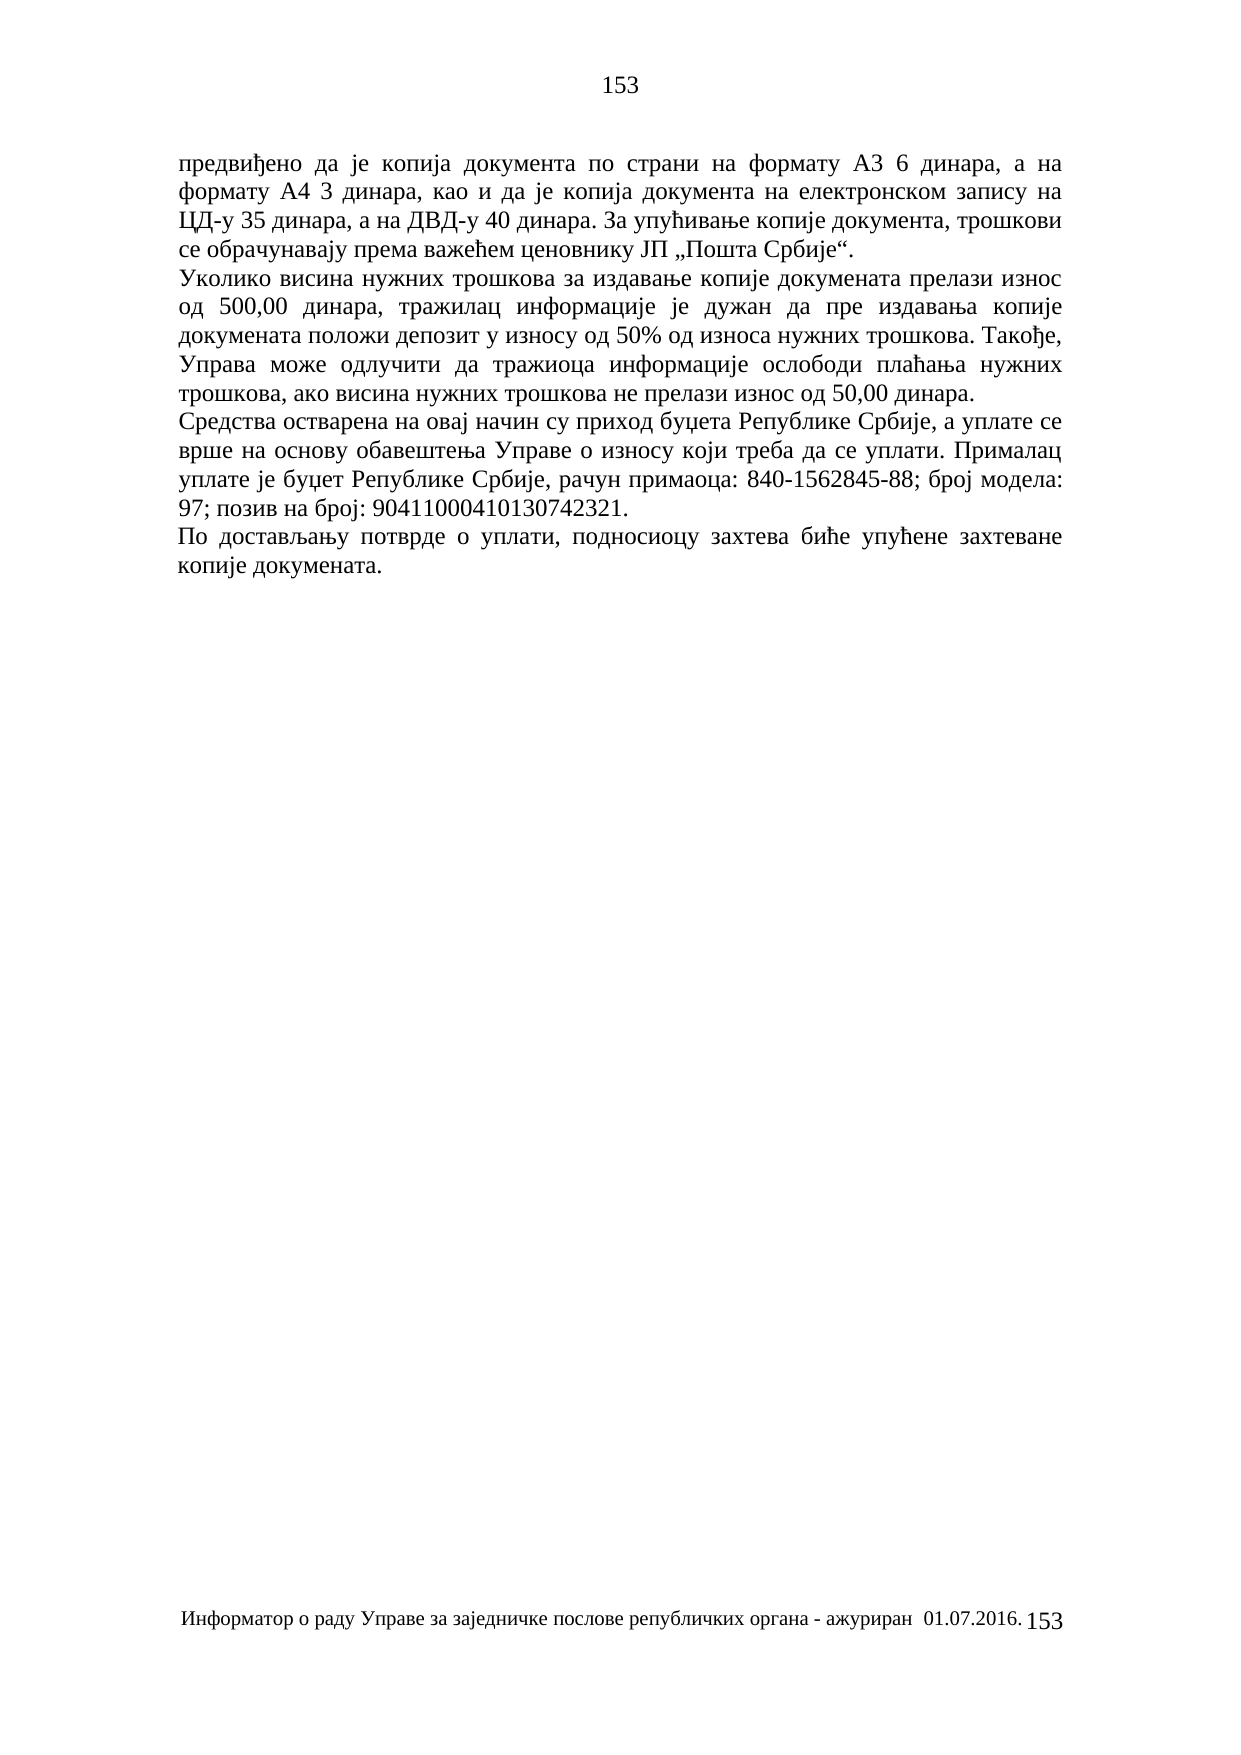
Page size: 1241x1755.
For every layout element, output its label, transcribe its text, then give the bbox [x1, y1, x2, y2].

text Уколико висина нужних трошкова за издавање копије докумената прелази износ од 500,00 динара, тражилац информације је дужан да пре издавања копије докумената положи депозит у износу од 50% од износа нужних трошкова. Такође, Управа може одлучити да тражиоца информације ослободи плаћања нужних трошкова, ако висина нужних трошкова не прелази износ од 50,00 динара. [178, 263, 1063, 406]
text Средства остварена на овај начин су приход буџета Републике Србије, а уплате се врше на основу обавештења Управе о износу који треба да се уплати. Прималац уплате је буџет Републике Србије, рачун примаоца: 840-1562845-88; број модела: 97; позив на број: 90411000410130742321. [178, 406, 1063, 521]
text По достављању потврде о уплати, подносиоцу захтева биће упућене захтеване копије докумената. [177, 521, 1063, 579]
text предвиђено да је копија документа по страни на формату А3 6 динара, а на формату А4 3 динара, као и да је копија документа на електронском запису на ЦД-у 35 динара, а на ДВД-у 40 динара. За упућивање копије документа, трошкови се обрачунавају према важећем ценовнику ЈП „Пошта Србије“. [178, 148, 1063, 263]
